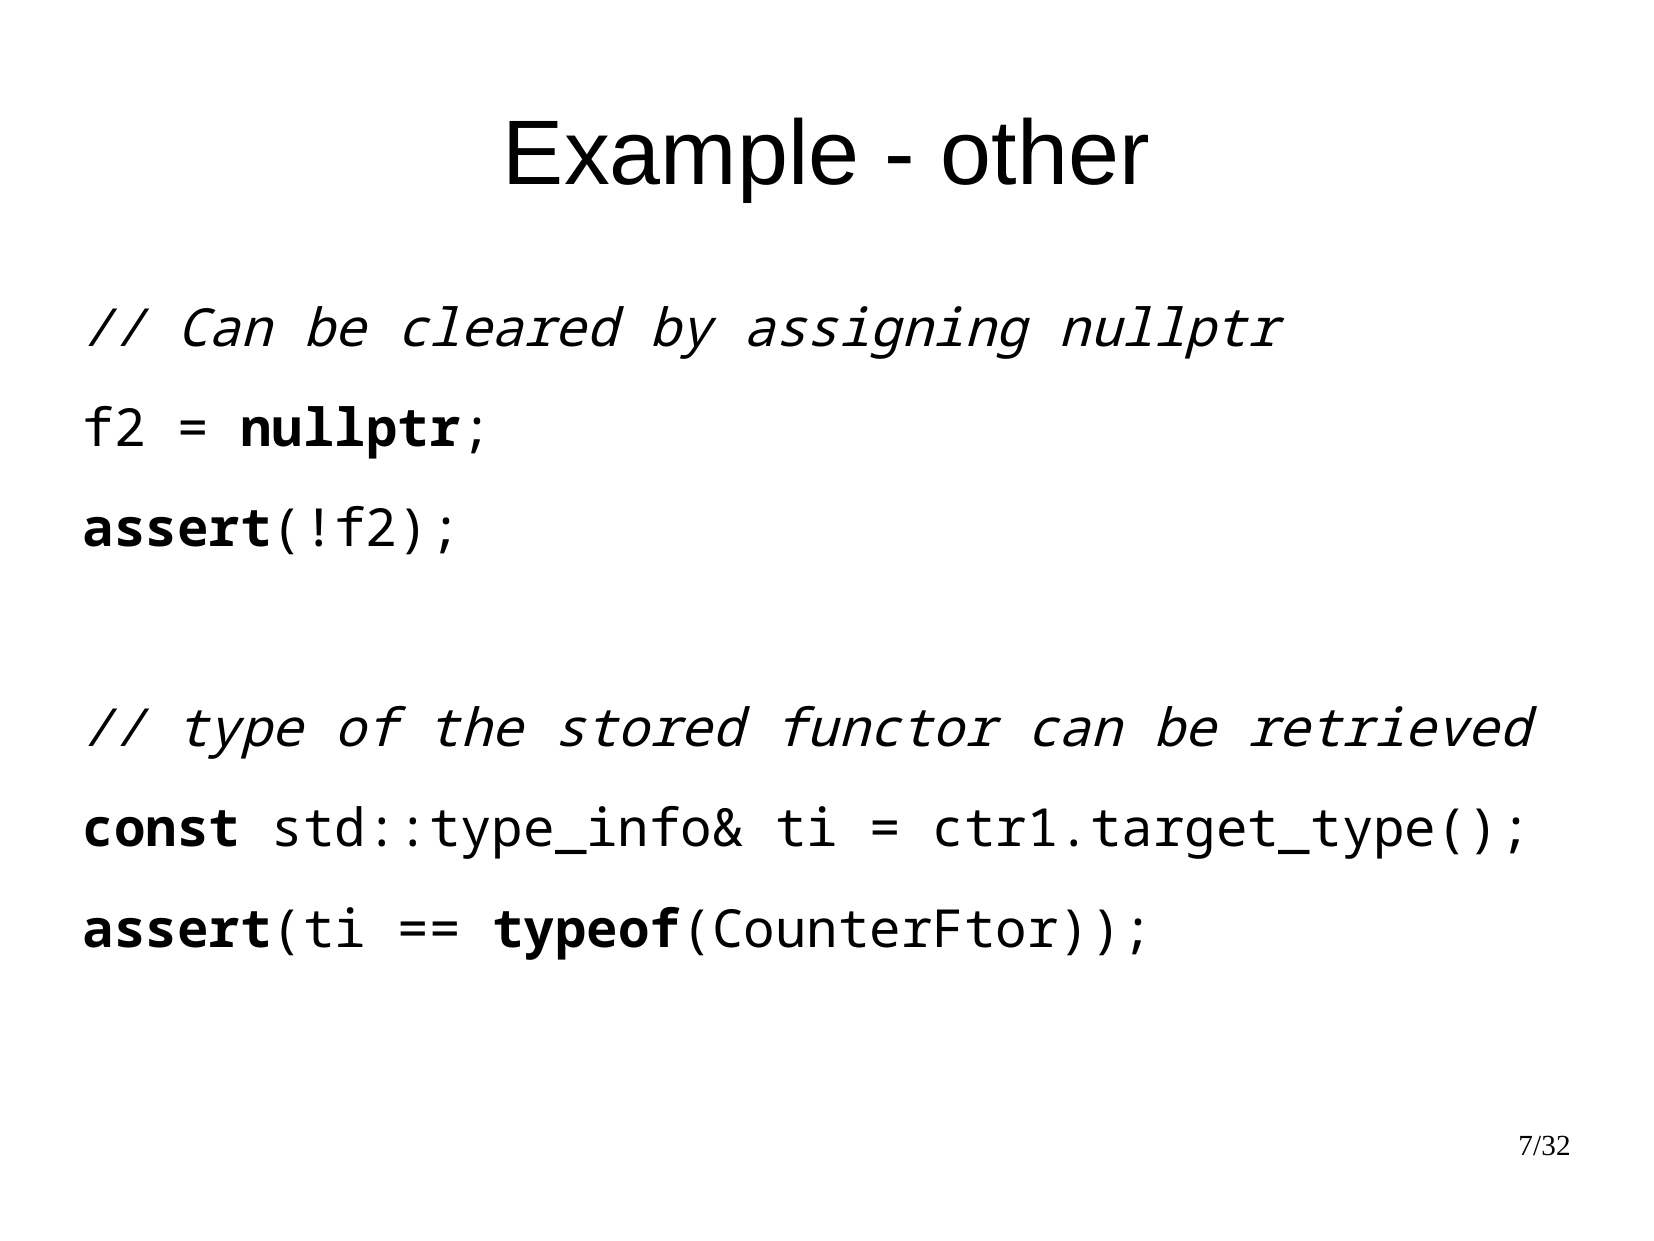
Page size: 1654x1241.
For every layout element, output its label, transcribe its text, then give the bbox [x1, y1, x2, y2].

list // Can be cleared by assigning nullptr f2 = nullptr; assert(!f2); // type of the stored functor can be retrieved const std::type_info& ti = ctr1.target_type(); assert(ti == typeof(CounterFtor)); [82, 290, 1571, 1010]
title Example - other [82, 49, 1571, 257]
